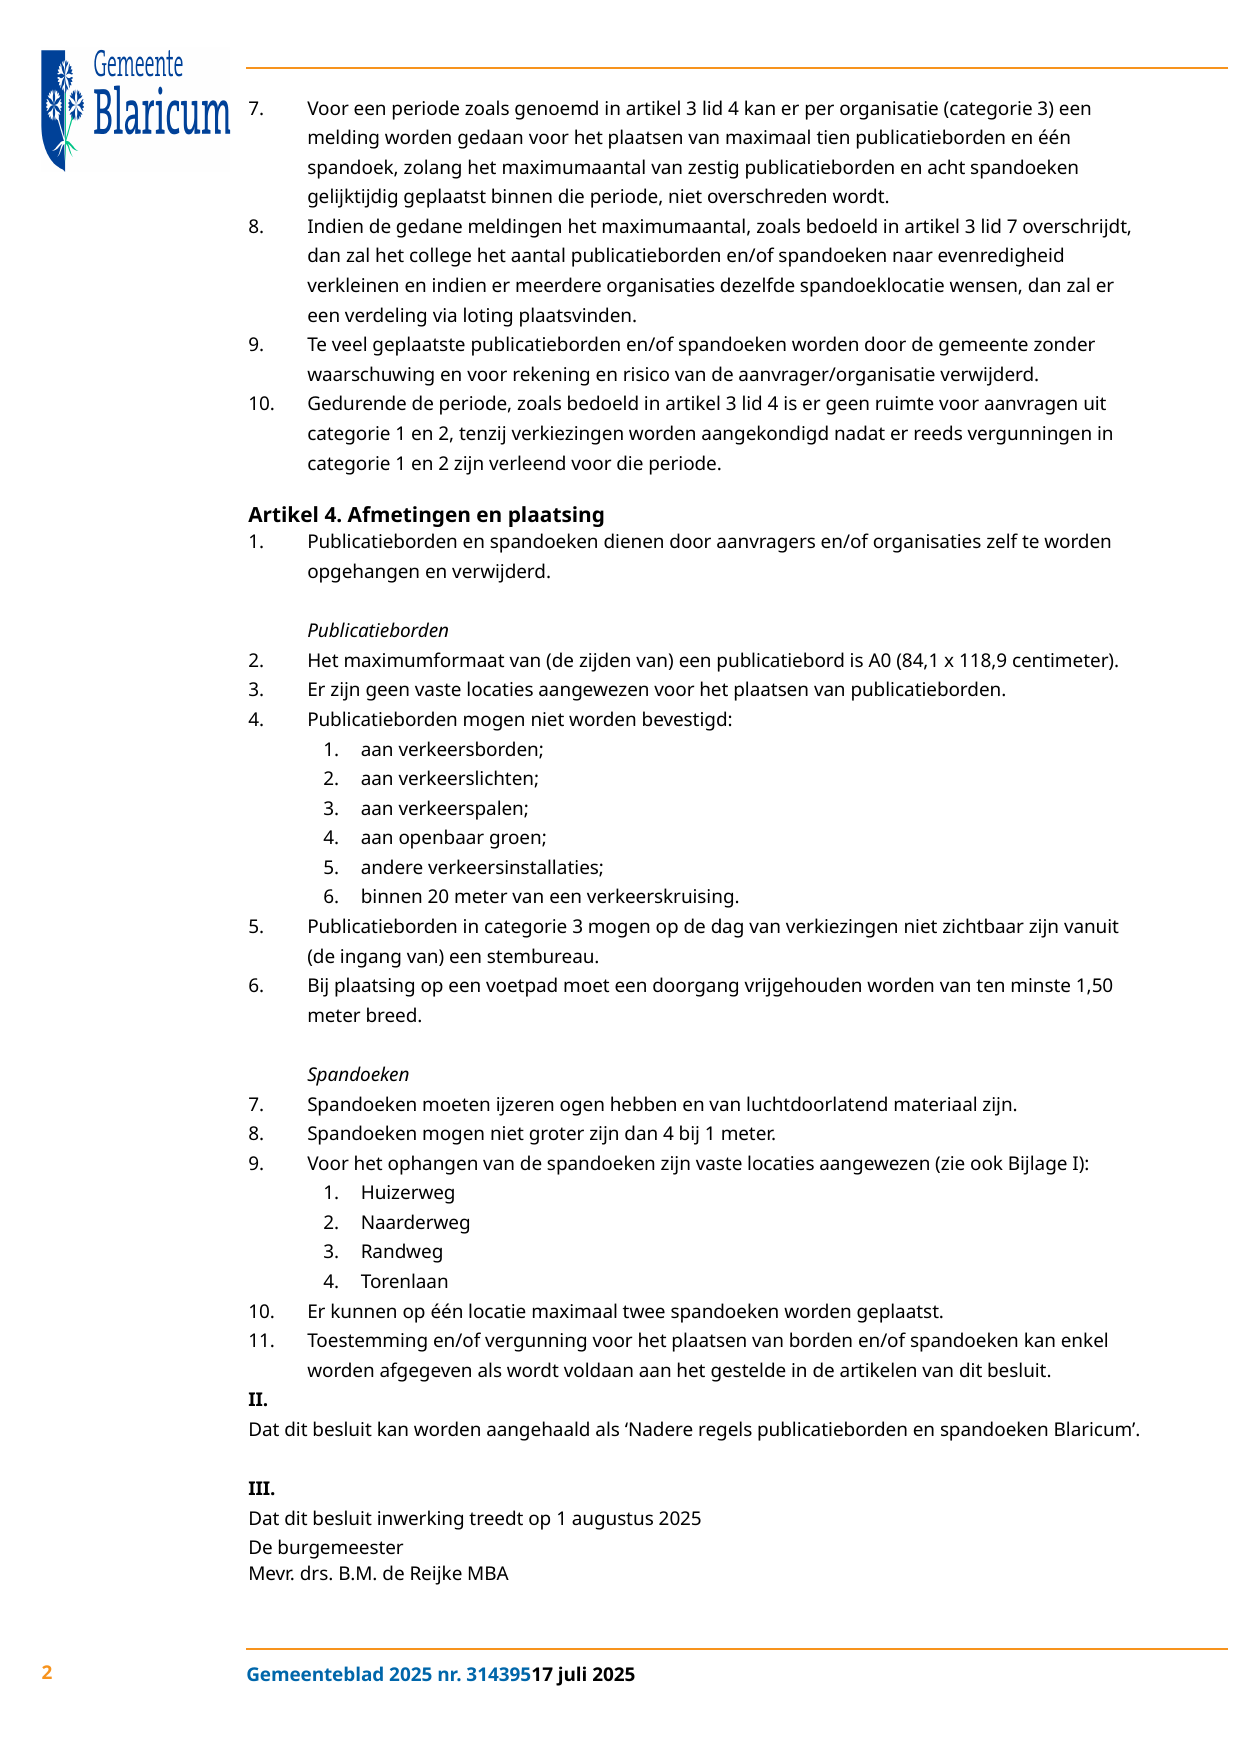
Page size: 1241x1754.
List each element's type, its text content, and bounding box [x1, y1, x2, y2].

list Te veel geplaatste publicatieborden en/of spandoeken worden door de gemeente zonder waarschuwing en voor rekening en risico van de aanvrager/organisatie verwijderd. [248, 331, 1152, 387]
list Toestemming en/of vergunning voor het plaatsen van borden en/of spandoeken kan enkel worden afgegeven als wordt voldaan aan het gestelde in de artikelen van dit besluit. [248, 1327, 1152, 1383]
list aan openbaar groen; [323, 824, 1152, 850]
text Dat dit besluit kan worden aangehaald als ‘Nadere regels publicatieborden en spandoeken Blaricum’. [248, 1416, 1152, 1442]
list Spandoeken mogen niet groter zijn dan 4 bij 1 meter. [248, 1120, 1152, 1146]
list Voor het ophangen van de spandoeken zijn vaste locaties aangewezen (zie ook Bijlage I): [248, 1150, 1152, 1176]
list binnen 20 meter van een verkeerskruising. [323, 884, 1152, 909]
list Spandoeken moeten ijzeren ogen hebben en van luchtdoorlatend materiaal zijn. [248, 1091, 1152, 1116]
text De burgemeester [248, 1534, 1152, 1560]
list Er kunnen op één locatie maximaal twee spandoeken worden geplaatst. [248, 1298, 1152, 1323]
list Indien de gedane meldingen het maximumaantal, zoals bedoeld in artikel 3 lid 7 overschrijdt, dan zal het college het aantal publicatieborden en/of spandoeken naar evenredigheid verkleinen en indien er meerdere organisaties dezelfde spandoeklocatie wensen, dan zal er een verdeling via loting plaatsvinden. [248, 213, 1152, 328]
list Publicatieborden en spandoeken dienen door aanvragers en/of organisaties zelf te worden opgehangen en verwijderd. [248, 529, 1152, 584]
list aan verkeerspalen; [323, 795, 1152, 821]
list Publicatieborden mogen niet worden bevestigd: [248, 706, 1152, 732]
text Mevr. drs. B.M. de Reijke MBA [248, 1560, 1152, 1586]
text III. [248, 1475, 1152, 1501]
list Gedurende de periode, zoals bedoeld in artikel 3 lid 4 is er geen ruimte voor aanvragen uit categorie 1 en 2, tenzij verkiezingen worden aangekondigd nadat er reeds vergunningen in categorie 1 en 2 zijn verleend voor die periode. [248, 391, 1152, 476]
list aan verkeerslichten; [323, 765, 1152, 791]
list Publicatieborden [248, 617, 1152, 643]
list Het maximumformaat van (de zijden van) een publicatiebord is A0 (84,1 x 118,9 centimeter). [248, 647, 1152, 673]
picture [41, 47, 231, 172]
list aan verkeersborden; [323, 736, 1152, 761]
text II. [248, 1387, 1152, 1412]
list Randweg [323, 1239, 1152, 1264]
list Spandoeken [248, 1061, 1152, 1087]
list Huizerweg [323, 1179, 1152, 1205]
text Dat dit besluit inwerking treedt op 1 augustus 2025 [248, 1505, 1152, 1531]
list andere verkeersinstallaties; [323, 854, 1152, 880]
list Er zijn geen vaste locaties aangewezen voor het plaatsen van publicatieborden. [248, 677, 1152, 702]
list Publicatieborden in categorie 3 mogen op de dag van verkiezingen niet zichtbaar zijn vanuit (de ingang van) een stembureau. [248, 913, 1152, 968]
list Voor een periode zoals genoemd in artikel 3 lid 4 kan er per organisatie (categorie 3) een melding worden gedaan voor het plaatsen van maximaal tien publicatieborden en één spandoek, zolang het maximumaantal van zestig publicatieborden en acht spandoeken gelijktijdig geplaatst binnen die periode, niet overschreden wordt. [248, 95, 1152, 209]
list Naarderweg [323, 1209, 1152, 1235]
list Bij plaatsing op een voetpad moet een doorgang vrijgehouden worden van ten minste 1,50 meter breed. [248, 972, 1152, 1028]
list Torenlaan [323, 1268, 1152, 1294]
text Artikel 4. Afmetingen en plaatsing [248, 500, 1152, 529]
